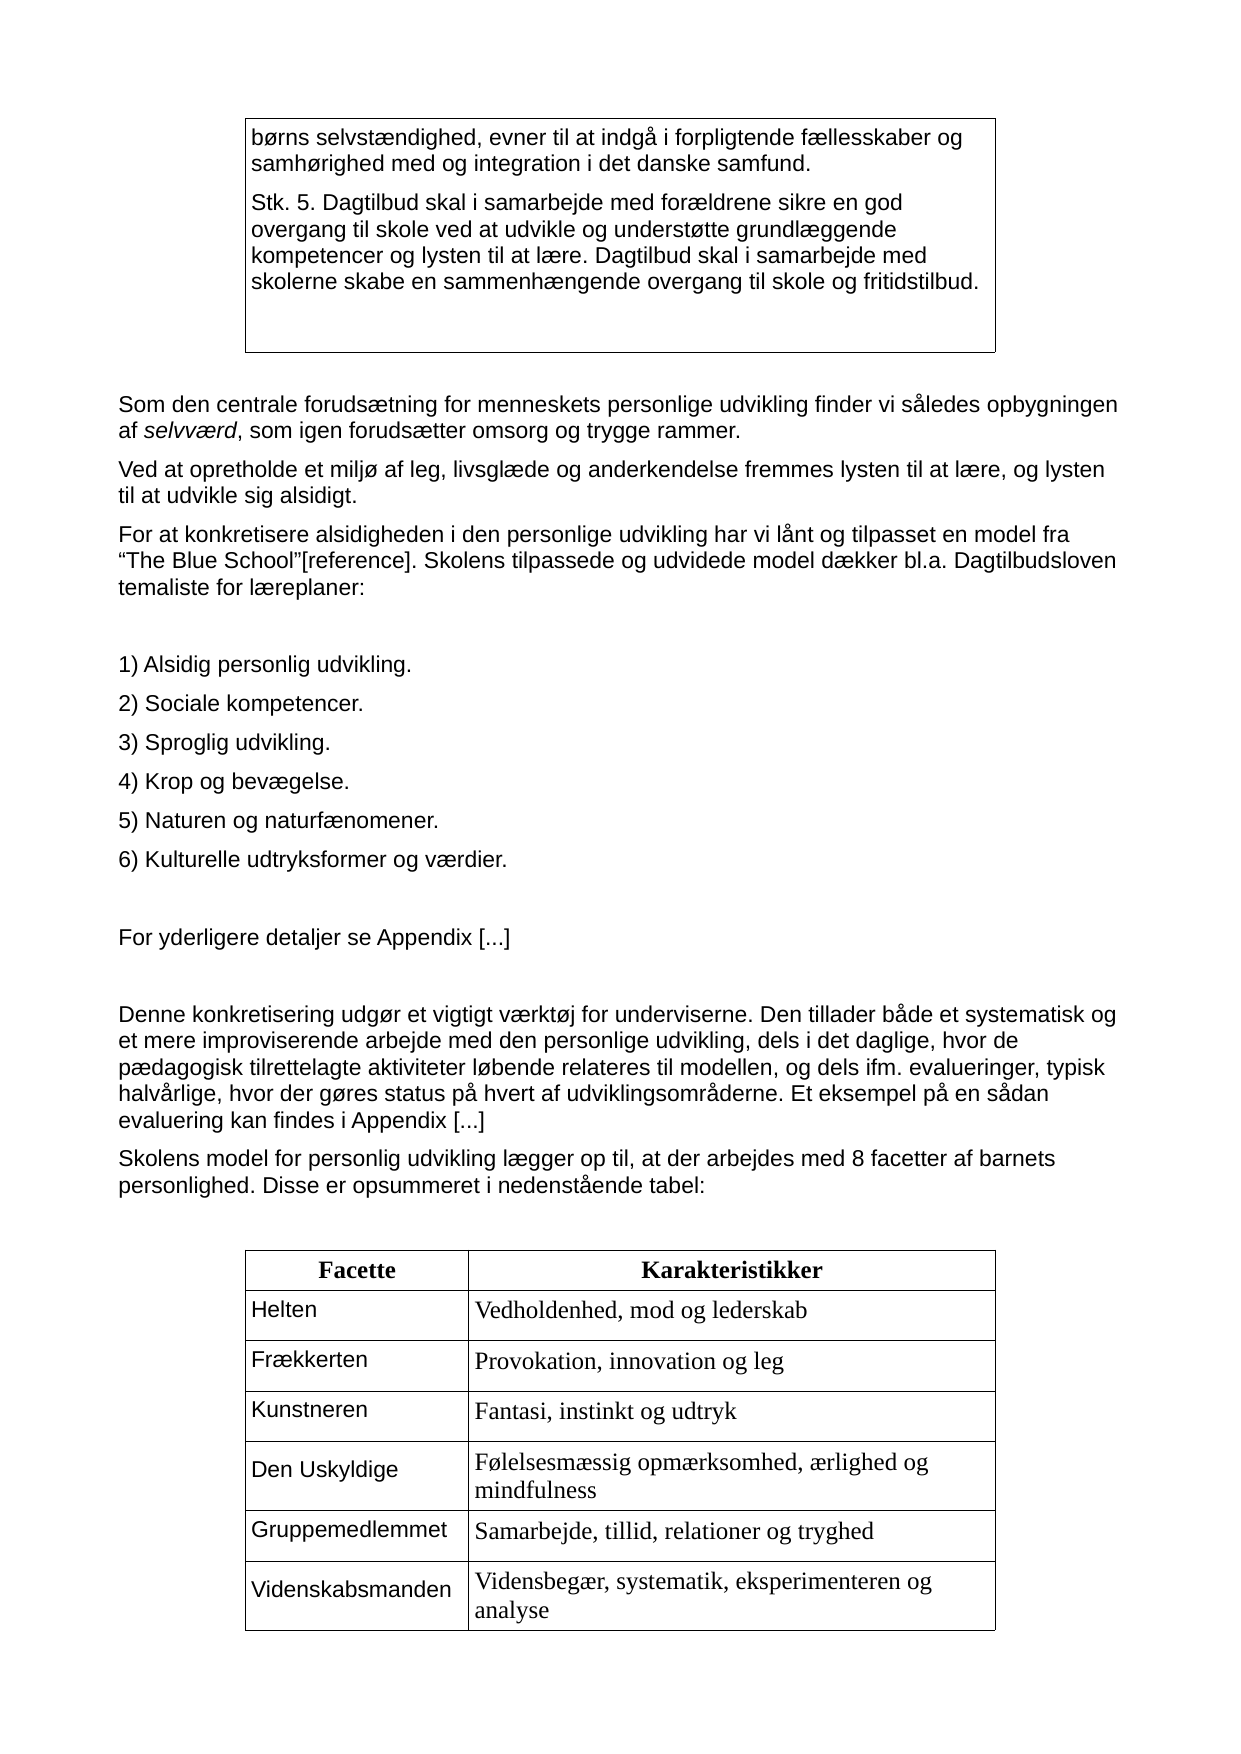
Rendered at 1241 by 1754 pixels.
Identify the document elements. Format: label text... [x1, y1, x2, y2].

table_header Facette [246, 1251, 468, 1290]
table_cell Vedholdenhed, mod og lederskab [469, 1291, 995, 1340]
text Som den centrale forudsætning for menneskets personlige udvikling finder vi således opbygningen af selvværd, som igen forudsætter omsorg og trygge rammer. [118, 391, 1122, 443]
text 5) Naturen og naturfænomener. [118, 807, 1122, 833]
text Ved at opretholde et miljø af leg, livsglæde og anderkendelse fremmes lysten til at lære, og lysten til at udvikle sig alsidigt. [118, 456, 1122, 508]
table_cell Vidensbegær, systematik, eksperimenteren og analyse [469, 1562, 995, 1629]
table_cell Fantasi, instinkt og udtryk [469, 1392, 995, 1441]
table_cell Provokation, innovation og leg [469, 1341, 995, 1391]
text 4) Krop og bevægelse. [118, 768, 1122, 794]
text 3) Sproglig udvikling. [118, 729, 1122, 756]
table_cell Kunstneren [246, 1392, 468, 1441]
text For yderligere detaljer se Appendix [...] [118, 923, 1122, 950]
table_cell Følelsesmæssig opmærksomhed, ærlighed og mindfulness [469, 1442, 995, 1510]
table_cell Helten [246, 1291, 468, 1340]
table_cell Samarbejde, tillid, relationer og tryghed [469, 1511, 995, 1561]
table_cell Frækkerten [246, 1341, 468, 1391]
text 2) Sociale kompetencer. [118, 690, 1122, 717]
table_cell Gruppemedlemmet [246, 1511, 468, 1561]
text 6) Kulturelle udtryksformer og værdier. [118, 846, 1122, 872]
table_cell Den Uskyldige [246, 1442, 468, 1510]
table_header Karakteristikker [469, 1251, 995, 1290]
table_header børns selvstændighed, evner til at indgå i forpligtende fællesskaber og samhørighed med og integration i det danske samfund. Stk. 5. Dagtilbud skal i samarbejde med forældrene sikre en god overgang til skole ved at udvikle og understøtte grundlæggende kompetencer og lysten til at lære. Dagtilbud skal i samarbejde med skolerne skabe en sammenhængende overgang til skole og fritidstilbud. [246, 119, 995, 352]
text For at konkretisere alsidigheden i den personlige udvikling har vi lånt og tilpasset en model fra “The Blue School”[reference]. Skolens tilpassede og udvidede model dækker bl.a. Dagtilbudsloven temaliste for læreplaner: [118, 521, 1122, 600]
table_cell Videnskabsmanden [246, 1562, 468, 1629]
text 1) Alsidig personlig udvikling. [118, 651, 1122, 678]
text Skolens model for personlig udvikling lægger op til, at der arbejdes med 8 facetter af barnets personlighed. Disse er opsummeret i nedenstående tabel: [118, 1145, 1122, 1198]
text Denne konkretisering udgør et vigtigt værktøj for underviserne. Den tillader både et systematisk og et mere improviserende arbejde med den personlige udvikling, dels i det daglige, hvor de pædagogisk tilrettelagte aktiviteter løbende relateres til modellen, og dels ifm. evalueringer, typisk halvårlige, hvor der gøres status på hvert af udviklingsområderne. Et eksempel på en sådan evaluering kan findes i Appendix [...] [118, 1001, 1122, 1133]
